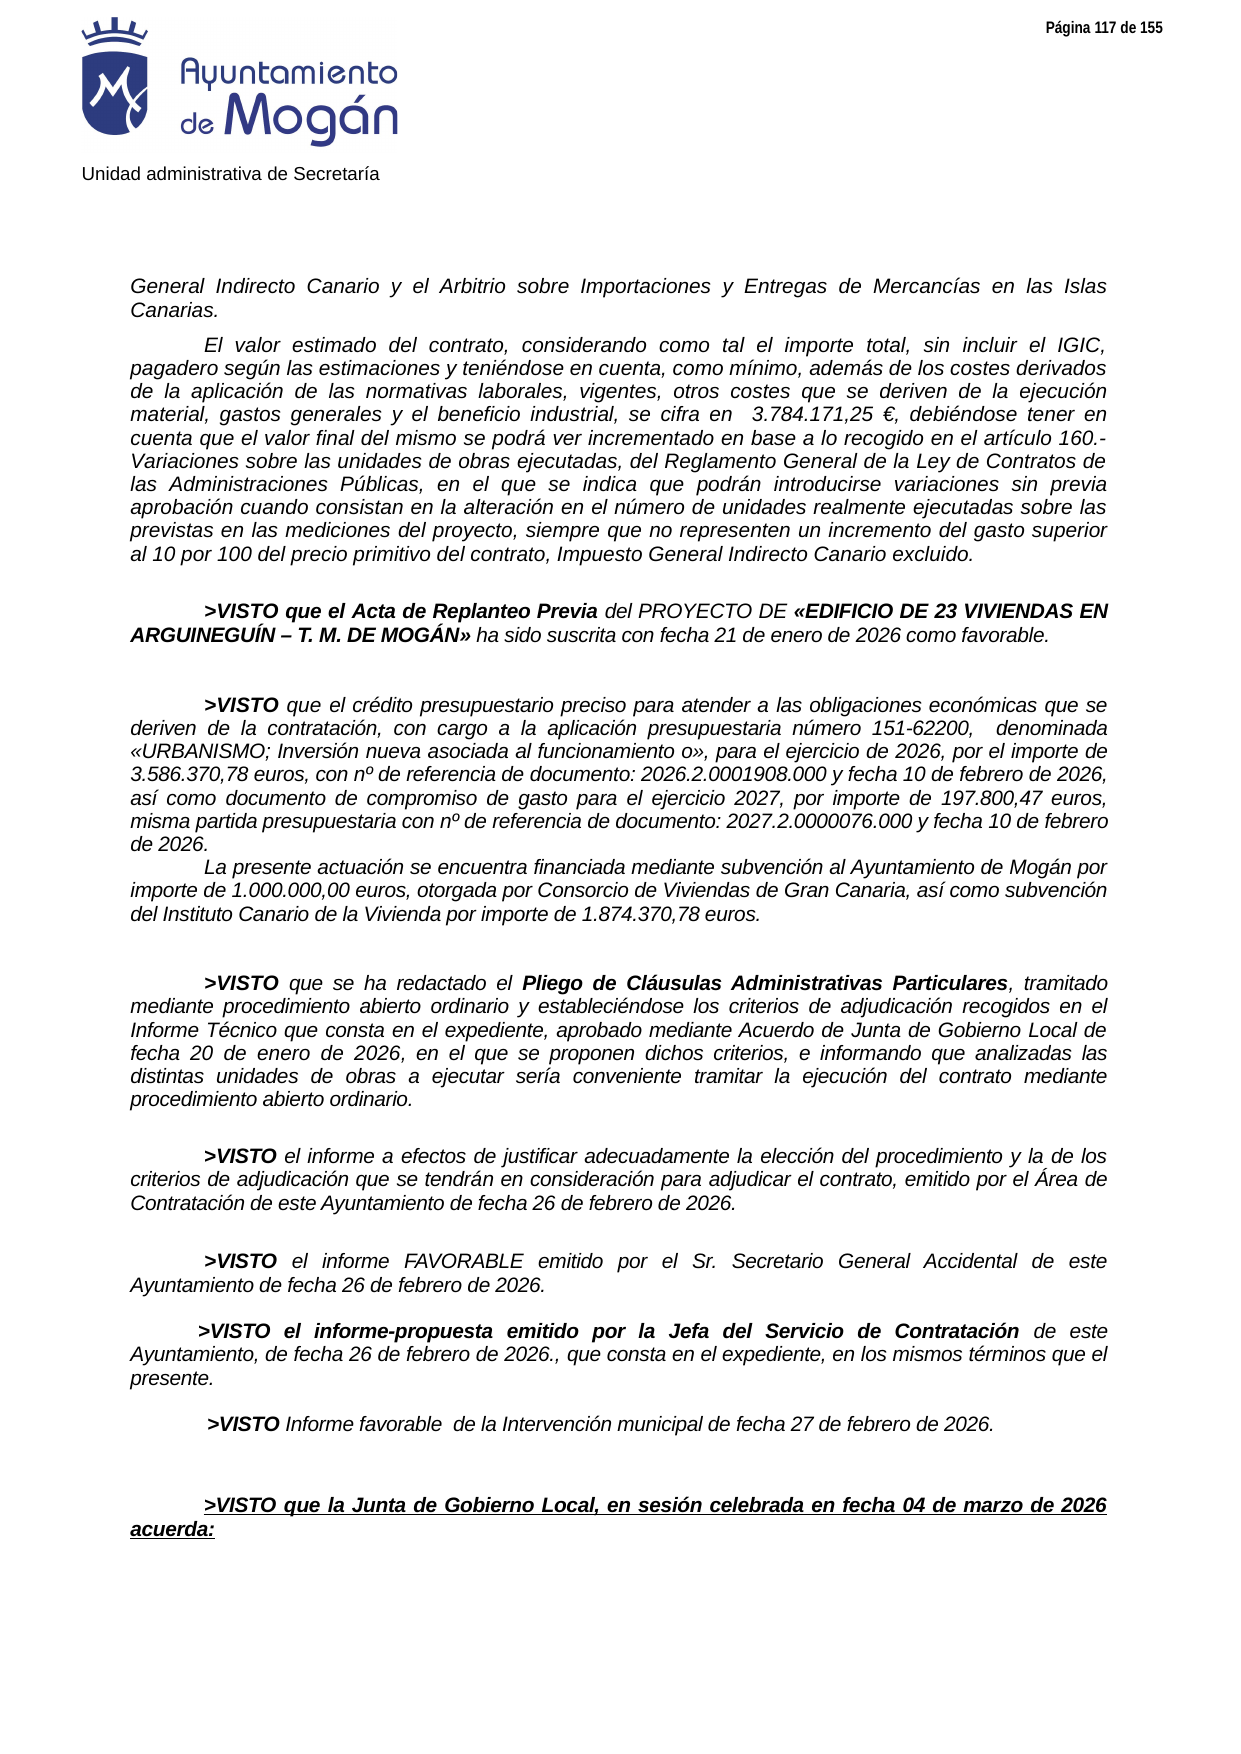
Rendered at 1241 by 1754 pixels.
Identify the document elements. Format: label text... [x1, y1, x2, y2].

text >VISTO Informe favorable de la Intervención municipal de fecha 27 de febrero de 2026. [130, 1413, 1110, 1436]
text General Indirecto Canario y el Arbitrio sobre Importaciones y Entregas de Mercancías en las Islas Canarias. [130, 275, 1110, 321]
text >VISTO que se ha redactado el Pliego de Cláusulas Administrativas Particulares, tramitado mediante procedimiento abierto ordinario y estableciéndose los criterios de adjudicación recogidos en el Informe Técnico que consta en el expediente, aprobado mediante Acuerdo de Junta de Gobierno Local de fecha 20 de enero de 2026, en el que se proponen dichos criterios, e informando que analizadas las distintas unidades de obras a ejecutar sería conveniente tramitar la ejecución del contrato mediante procedimiento abierto ordinario. [130, 972, 1110, 1111]
text >VISTO el informe FAVORABLE emitido por el Sr. Secretario General Accidental de este Ayuntamiento de fecha 26 de febrero de 2026. [130, 1250, 1110, 1296]
text La presente actuación se encuentra financiada mediante subvención al Ayuntamiento de Mogán por importe de 1.000.000,00 euros, otorgada por Consorcio de Viviendas de Gran Canaria, así como subvención del Instituto Canario de la Vivienda por importe de 1.874.370,78 euros. [130, 856, 1110, 925]
text >VISTO que el crédito presupuestario preciso para atender a las obligaciones económicas que se deriven de la contratación, con cargo a la aplicación presupuestaria número 151-62200, denominada «URBANISMO; Inversión nueva asociada al funcionamiento o», para el ejercicio de 2026, por el importe de 3.586.370,78 euros, con nº de referencia de documento: 2026.2.0001908.000 y fecha 10 de febrero de 2026, así como documento de compromiso de gasto para el ejercicio 2027, por importe de 197.800,47 euros, misma partida presupuestaria con nº de referencia de documento: 2027.2.0000076.000 y fecha 10 de febrero de 2026. [130, 693, 1110, 856]
text El valor estimado del contrato, considerando como tal el importe total, sin incluir el IGIC, pagadero según las estimaciones y teniéndose en cuenta, como mínimo, además de los costes derivados de la aplicación de las normativas laborales, vigentes, otros costes que se deriven de la ejecución material, gastos generales y el beneficio industrial, se cifra en 3.784.171,25 €, debiéndose tener en cuenta que el valor final del mismo se podrá ver incrementado en base a lo recogido en el artículo 160.- Variaciones sobre las unidades de obras ejecutadas, del Reglamento General de la Ley de Contratos de las Administraciones Públicas, en el que se indica que podrán introducirse variaciones sin previa aprobación cuando consistan en la alteración en el número de unidades realmente ejecutadas sobre las previstas en las mediciones del proyecto, siempre que no representen un incremento del gasto superior al 10 por 100 del precio primitivo del contrato, Impuesto General Indirecto Canario excluido. [130, 333, 1110, 565]
picture [81, 17, 398, 153]
text >VISTO que la Junta de Gobierno Local, en sesión celebrada en fecha 04 de marzo de 2026 acuerda: [130, 1494, 1110, 1541]
text >VISTO que el Acta de Replanteo Previa del PROYECTO DE «EDIFICIO DE 23 VIVIENDAS EN ARGUINEGUÍN – T. M. DE MOGÁN» ha sido suscrita con fecha 21 de enero de 2026 como favorable. [130, 600, 1110, 646]
text >VISTO el informe-propuesta emitido por la Jefa del Servicio de Contratación de este Ayuntamiento, de fecha 26 de febrero de 2026., que consta en el expediente, en los mismos términos que el presente. [130, 1320, 1110, 1389]
text >VISTO el informe a efectos de justificar adecuadamente la elección del procedimiento y la de los criterios de adjudicación que se tendrán en consideración para adjudicar el contrato, emitido por el Área de Contratación de este Ayuntamiento de fecha 26 de febrero de 2026. [130, 1144, 1110, 1214]
